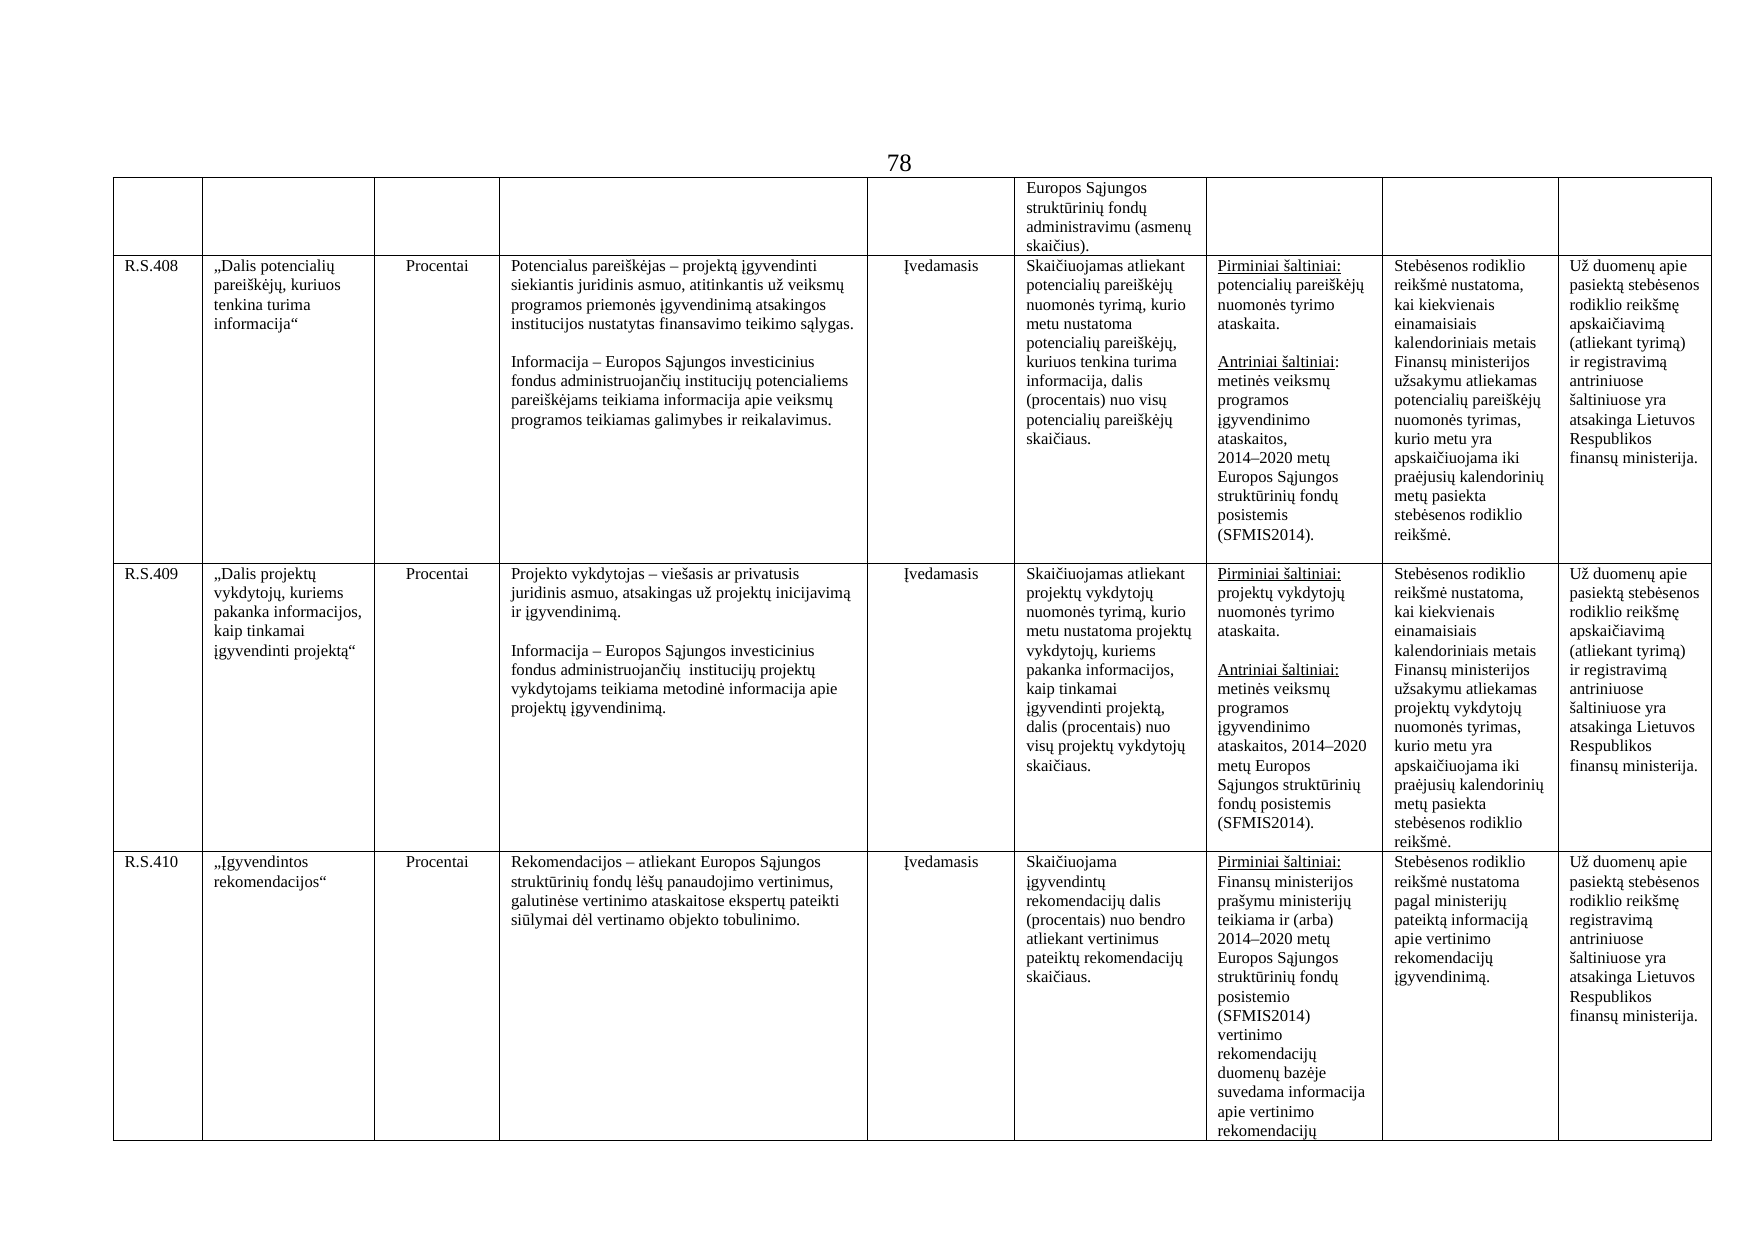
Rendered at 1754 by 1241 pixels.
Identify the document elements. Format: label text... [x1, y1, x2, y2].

table_cell Stebėsenos rodiklio reikšmė nustatoma, kai kiekvienais einamaisiais kalendoriniais metais Finansų ministerijos užsakymu atliekamas projektų vykdytojų nuomonės tyrimas, kurio metu yra apskaičiuojama iki praėjusių kalendorinių metų pasiekta stebėsenos rodiklio reikšmė. [1383, 564, 1558, 851]
table_cell Pirminiai šaltiniai: Finansų ministerijos prašymu ministerijų teikiama ir (arba) 2014–2020 metų Europos Sąjungos struktūrinių fondų posistemio (SFMIS2014) vertinimo rekomendacijų duomenų bazėje suvedama informacija apie vertinimo rekomendacijų [1207, 852, 1382, 1140]
table_cell [1207, 178, 1382, 255]
table_cell Procentai [375, 256, 499, 563]
table_cell [375, 178, 499, 255]
table_cell [500, 178, 867, 255]
table_cell Įvedamasis [868, 852, 1014, 1140]
table_cell [1559, 178, 1711, 255]
table_cell Pirminiai šaltiniai: potencialių pareiškėjų nuomonės tyrimo ataskaita. Antriniai šaltiniai: metinės veiksmų programos įgyvendinimo ataskaitos, 2014–2020 metų Europos Sąjungos struktūrinių fondų posistemis (SFMIS2014). [1207, 256, 1382, 563]
table_cell Procentai [375, 564, 499, 851]
table_cell R.S.409 [114, 564, 202, 851]
table_cell Už duomenų apie pasiektą stebėsenos rodiklio reikšmę apskaičiavimą (atliekant tyrimą) ir registravimą antriniuose šaltiniuose yra atsakinga Lietuvos Respublikos finansų ministerija. [1559, 256, 1711, 563]
table_cell Potencialus pareiškėjas – projektą įgyvendinti siekiantis juridinis asmuo, atitinkantis už veiksmų programos priemonės įgyvendinimą atsakingos institucijos nustatytas finansavimo teikimo sąlygas. Informacija – Europos Sąjungos investicinius fondus administruojančių institucijų potencialiems pareiškėjams teikiama informacija apie veiksmų programos teikiamas galimybes ir reikalavimus. [500, 256, 867, 563]
table_cell R.S.410 [114, 852, 202, 1140]
table_cell Rekomendacijos – atliekant Europos Sąjungos struktūrinių fondų lėšų panaudojimo vertinimus, galutinėse vertinimo ataskaitose ekspertų pateikti siūlymai dėl vertinamo objekto tobulinimo. [500, 852, 867, 1140]
table_cell Įvedamasis [868, 256, 1014, 563]
table_cell Europos Sąjungos struktūrinių fondų administravimu (asmenų skaičius). [1015, 178, 1206, 255]
table_cell Už duomenų apie pasiektą stebėsenos rodiklio reikšmę registravimą antriniuose šaltiniuose yra atsakinga Lietuvos Respublikos finansų ministerija. [1559, 852, 1711, 1140]
table_cell Skaičiuojama įgyvendintų rekomendacijų dalis (procentais) nuo bendro atliekant vertinimus pateiktų rekomendacijų skaičiaus. [1015, 852, 1206, 1140]
table_cell Skaičiuojamas atliekant potencialių pareiškėjų nuomonės tyrimą, kurio metu nustatoma potencialių pareiškėjų, kuriuos tenkina turima informacija, dalis (procentais) nuo visų potencialių pareiškėjų skaičiaus. [1015, 256, 1206, 563]
table_cell [1383, 178, 1558, 255]
table_cell Procentai [375, 852, 499, 1140]
table_cell Projekto vykdytojas – viešasis ar privatusis juridinis asmuo, atsakingas už projektų inicijavimą ir įgyvendinimą. Informacija – Europos Sąjungos investicinius fondus administruojančių institucijų projektų vykdytojams teikiama metodinė informacija apie projektų įgyvendinimą. [500, 564, 867, 851]
table_cell Už duomenų apie pasiektą stebėsenos rodiklio reikšmę apskaičiavimą (atliekant tyrimą) ir registravimą antriniuose šaltiniuose yra atsakinga Lietuvos Respublikos finansų ministerija. [1559, 564, 1711, 851]
table_cell Pirminiai šaltiniai: projektų vykdytojų nuomonės tyrimo ataskaita. Antriniai šaltiniai: metinės veiksmų programos įgyvendinimo ataskaitos, 2014–2020 metų Europos Sąjungos struktūrinių fondų posistemis (SFMIS2014). [1207, 564, 1382, 851]
table_cell „Įgyvendintos rekomendacijos“ [203, 852, 374, 1140]
table_cell Skaičiuojamas atliekant projektų vykdytojų nuomonės tyrimą, kurio metu nustatoma projektų vykdytojų, kuriems pakanka informacijos, kaip tinkamai įgyvendinti projektą, dalis (procentais) nuo visų projektų vykdytojų skaičiaus. [1015, 564, 1206, 851]
table_cell Stebėsenos rodiklio reikšmė nustatoma pagal ministerijų pateiktą informaciją apie vertinimo rekomendacijų įgyvendinimą. [1383, 852, 1558, 1140]
table_cell R.S.408 [114, 256, 202, 563]
table_cell [203, 178, 374, 255]
table_cell Stebėsenos rodiklio reikšmė nustatoma, kai kiekvienais einamaisiais kalendoriniais metais Finansų ministerijos užsakymu atliekamas potencialių pareiškėjų nuomonės tyrimas, kurio metu yra apskaičiuojama iki praėjusių kalendorinių metų pasiekta stebėsenos rodiklio reikšmė. [1383, 256, 1558, 563]
table_cell Įvedamasis [868, 564, 1014, 851]
table_cell [114, 178, 202, 255]
table_cell „Dalis projektų vykdytojų, kuriems pakanka informacijos, kaip tinkamai įgyvendinti projektą“ [203, 564, 374, 851]
table_cell „Dalis potencialių pareiškėjų, kuriuos tenkina turima informacija“ [203, 256, 374, 563]
table_cell [868, 178, 1014, 255]
